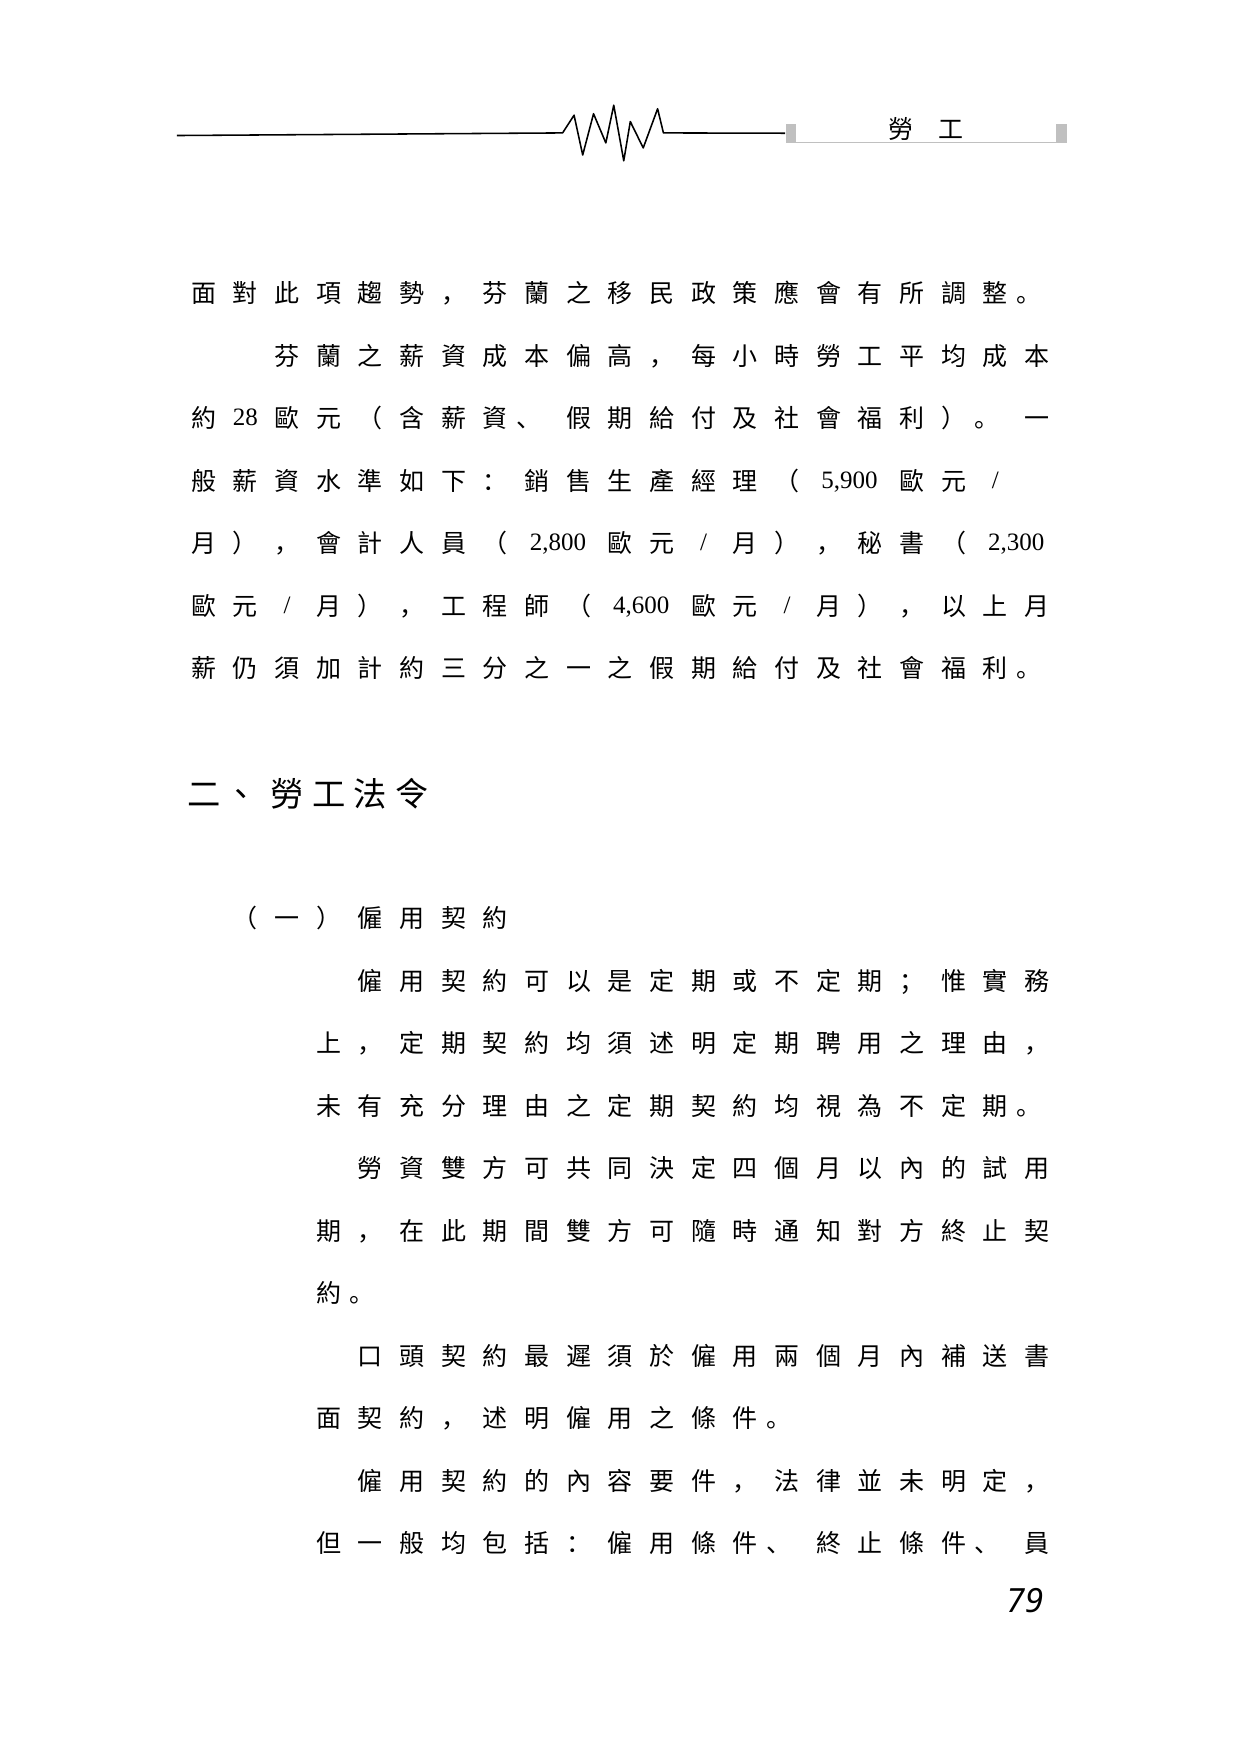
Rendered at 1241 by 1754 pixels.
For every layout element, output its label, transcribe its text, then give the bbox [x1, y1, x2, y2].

text 面對此項趨勢，芬蘭之移民政策應會有所調整。 [183, 250, 1058, 313]
text 勞資雙方可共同決定四個月以內的試用期，在此期間雙方可隨時通知對方終止契約。 [281, 1125, 1058, 1313]
text 僱用契約的內容要件，法律並未明定，但一般均包括：僱用條件、終止條件、員 [281, 1438, 1058, 1563]
text 僱用契約可以是定期或不定期；惟實務上，定期契約均須述明定期聘用之理由，未有充分理由之定期契約均視為不定期。 [281, 938, 1058, 1125]
text 芬蘭之薪資成本偏高，每小時勞工平均成本約28歐元（含薪資、假期給付及社會福利）。一般薪資水準如下：銷售生產經理（5,900歐元/月），會計人員（2,800歐元/月），秘書（2,300歐元/月），工程師（4,600歐元/月），以上月薪仍須加計約三分之一之假期給付及社會福利。 [183, 313, 1058, 688]
text 二、勞工法令 [183, 750, 1058, 813]
text （一）僱用契約 [207, 875, 1058, 938]
text 口頭契約最遲須於僱用兩個月內補送書面契約，述明僱用之條件。 [281, 1313, 1058, 1438]
